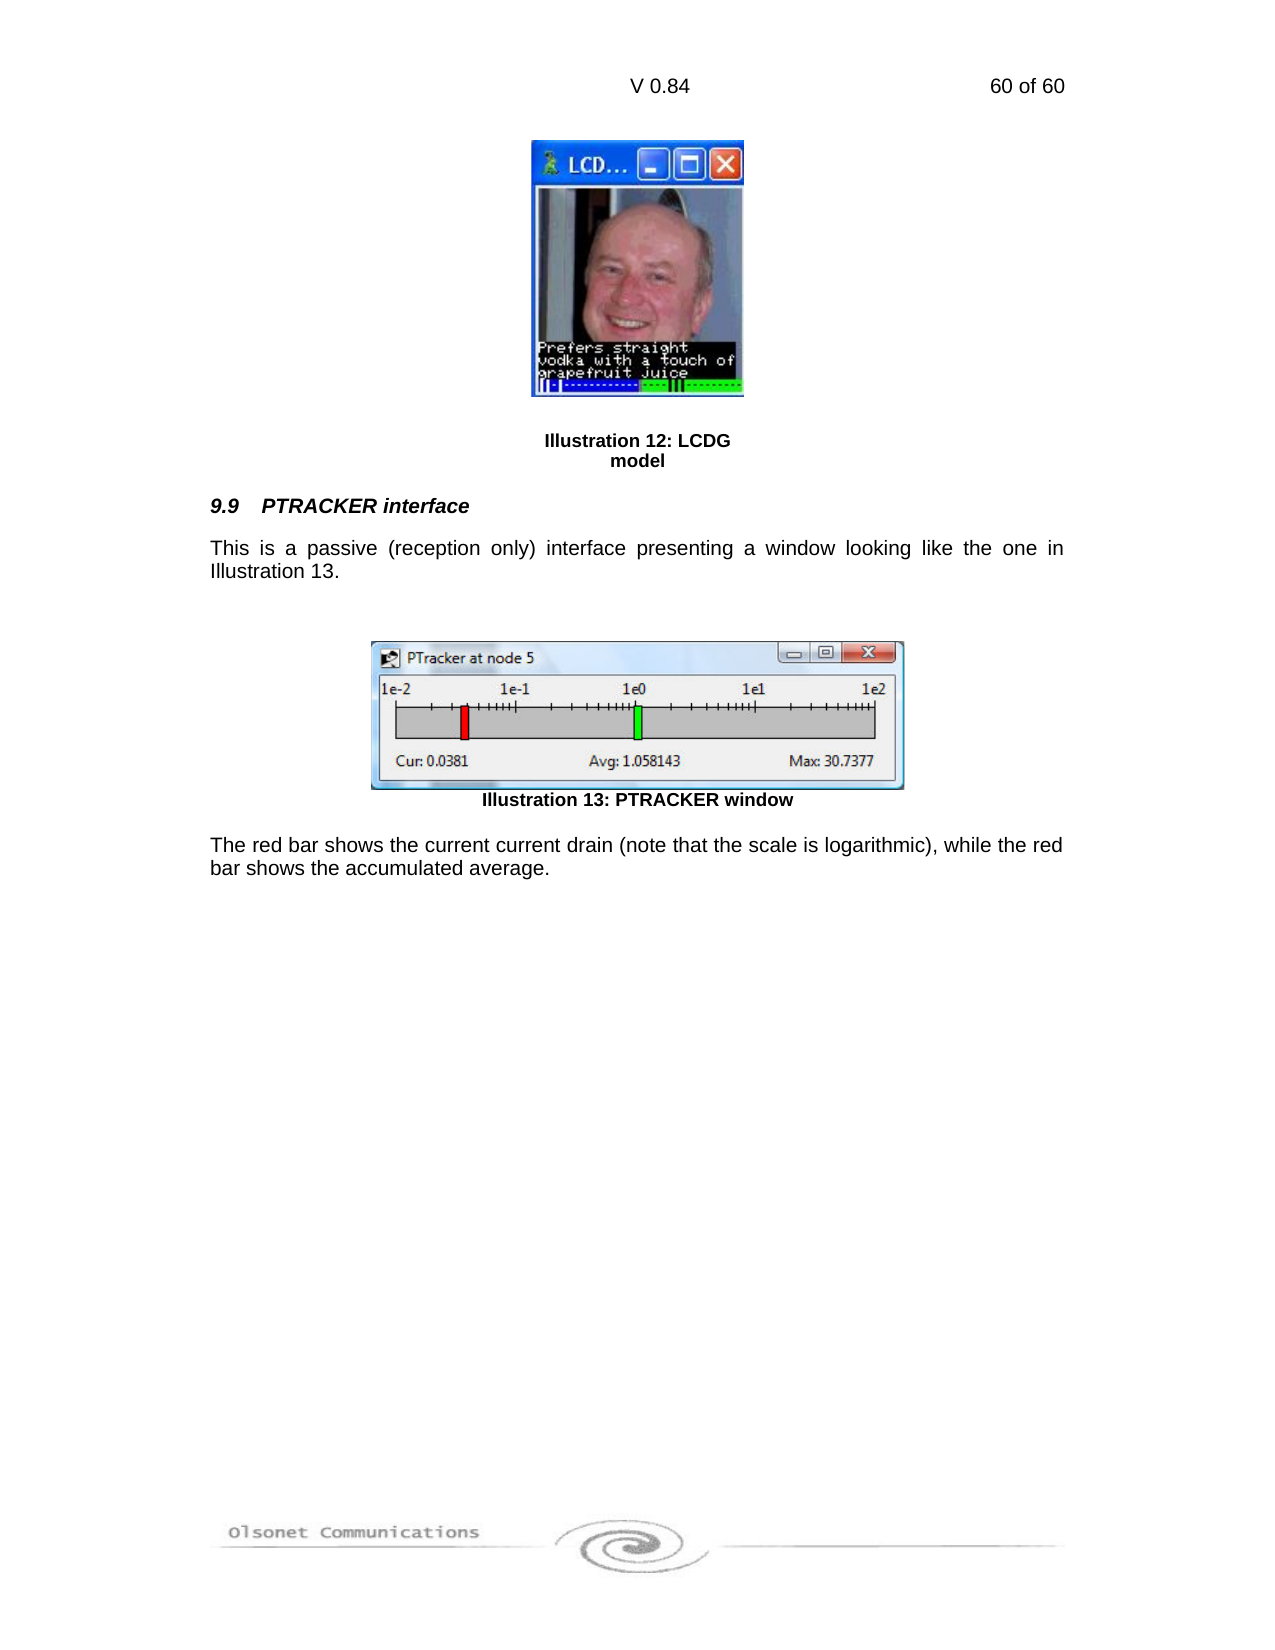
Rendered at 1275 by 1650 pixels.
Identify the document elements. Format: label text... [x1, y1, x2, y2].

subtitle PTRACKER interface [210, 495, 1065, 518]
picture [371, 641, 905, 790]
text Illustration 12: LCDG model [531, 430, 744, 472]
text The red bar shows the current current drain (note that the scale is logarithmic), while the red bar shows the accumulated average. [210, 834, 1065, 880]
picture [531, 140, 744, 397]
text This is a passive (reception only) interface presenting a window looking like the one in Illustration 13. [210, 536, 1065, 582]
text Illustration 13: PTRACKER window [371, 790, 904, 810]
picture [210, 1504, 1065, 1596]
